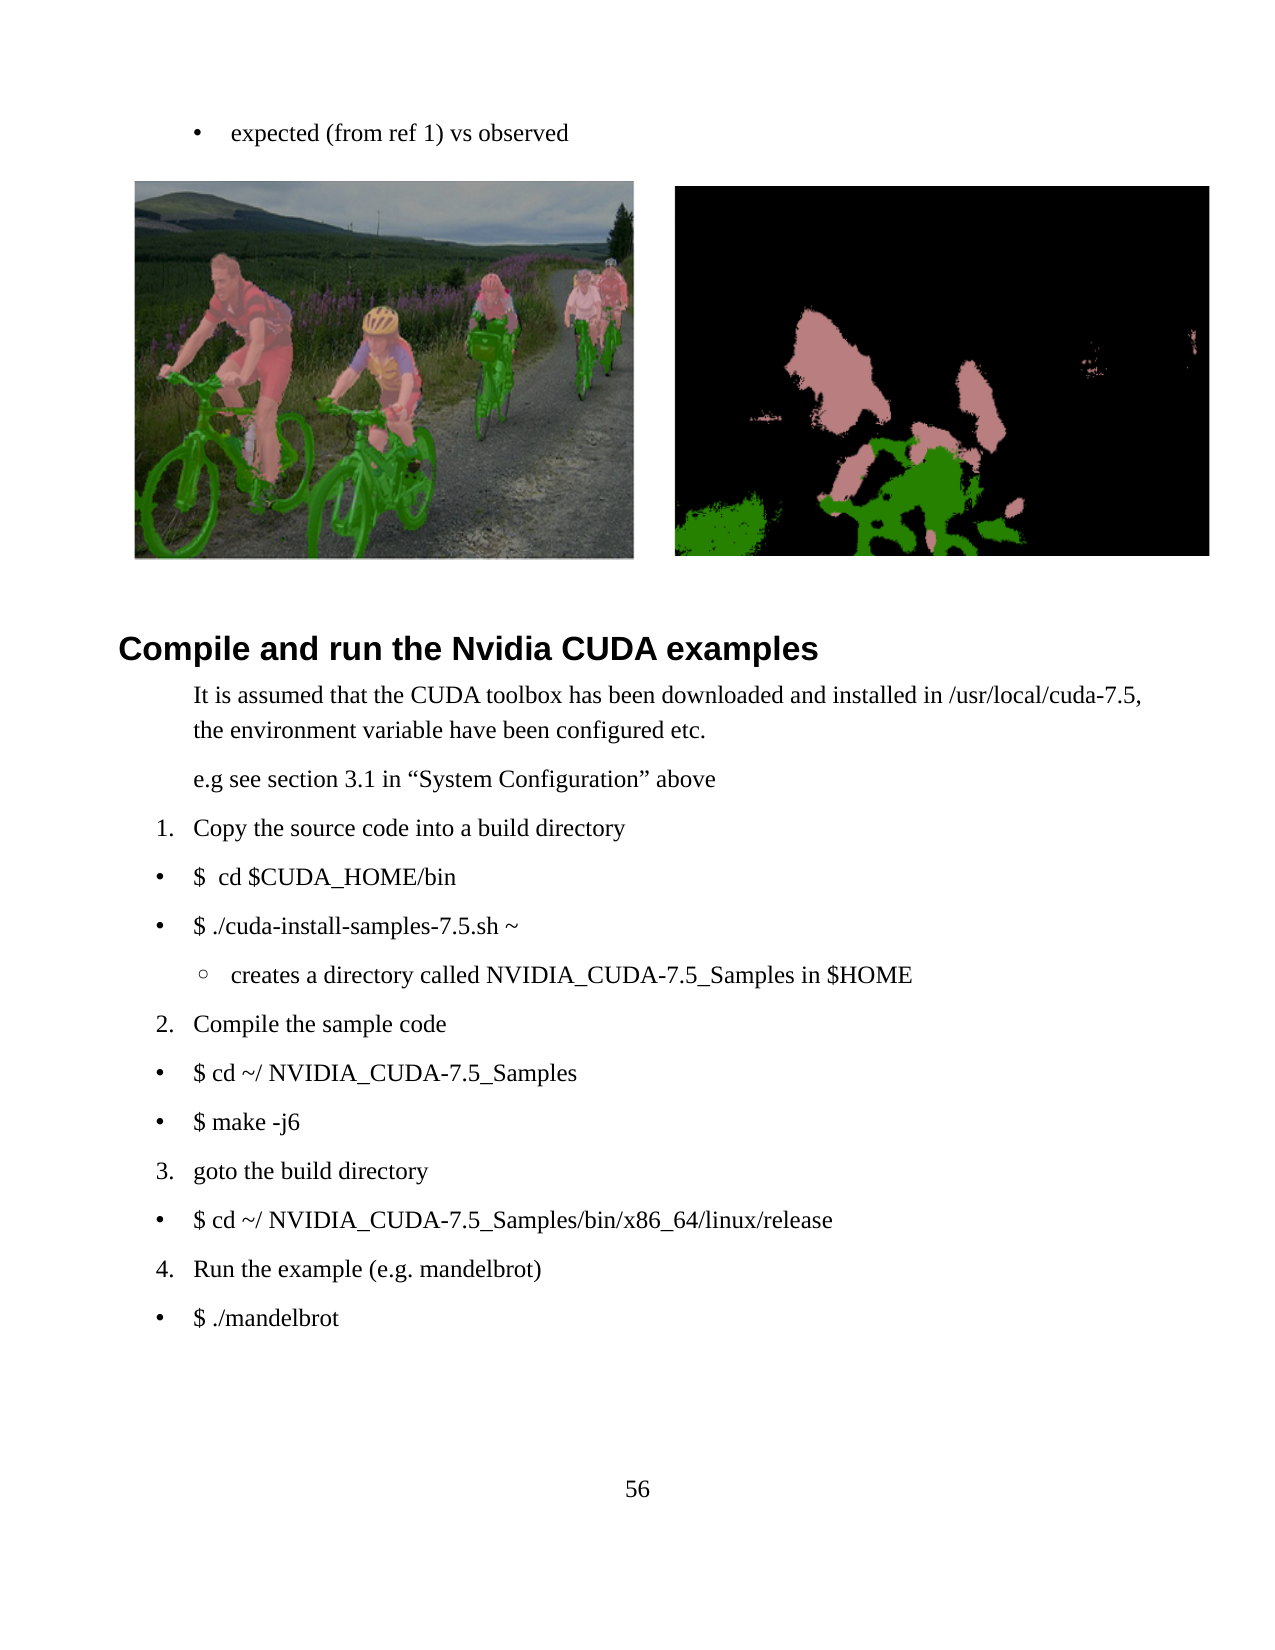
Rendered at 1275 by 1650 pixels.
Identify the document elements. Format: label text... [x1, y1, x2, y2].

list $ cd ~/ NVIDIA_CUDA-7.5_Samples/bin/x86_64/linux/release [156, 1205, 1157, 1234]
list Compile the sample code [156, 1009, 1157, 1038]
picture [134, 181, 635, 560]
list Copy the source code into a build directory [156, 813, 1157, 842]
list $ cd ~/ NVIDIA_CUDA-7.5_Samples [156, 1058, 1157, 1087]
subtitle Compile and run the Nvidia CUDA examples [118, 629, 1157, 668]
list It is assumed that the CUDA toolbox has been downloaded and installed in /usr/local/cuda-7.5, the environment variable have been configured etc. [156, 680, 1157, 743]
list creates a directory called NVIDIA_CUDA-7.5_Samples in $HOME [193, 960, 1157, 989]
list $ ./cuda-install-samples-7.5.sh ~ [156, 911, 1157, 940]
list goto the build directory [156, 1156, 1157, 1185]
picture [674, 186, 1210, 556]
list $ make -j6 [156, 1107, 1157, 1136]
list $ ./mandelbrot [156, 1303, 1157, 1332]
text e.g see section 3.1 in “System Configuration” above [193, 764, 1157, 793]
list expected (from ref 1) vs observed [193, 118, 1157, 147]
list Run the example (e.g. mandelbrot) [156, 1254, 1157, 1283]
list $ cd $CUDA_HOME/bin [156, 862, 1157, 891]
